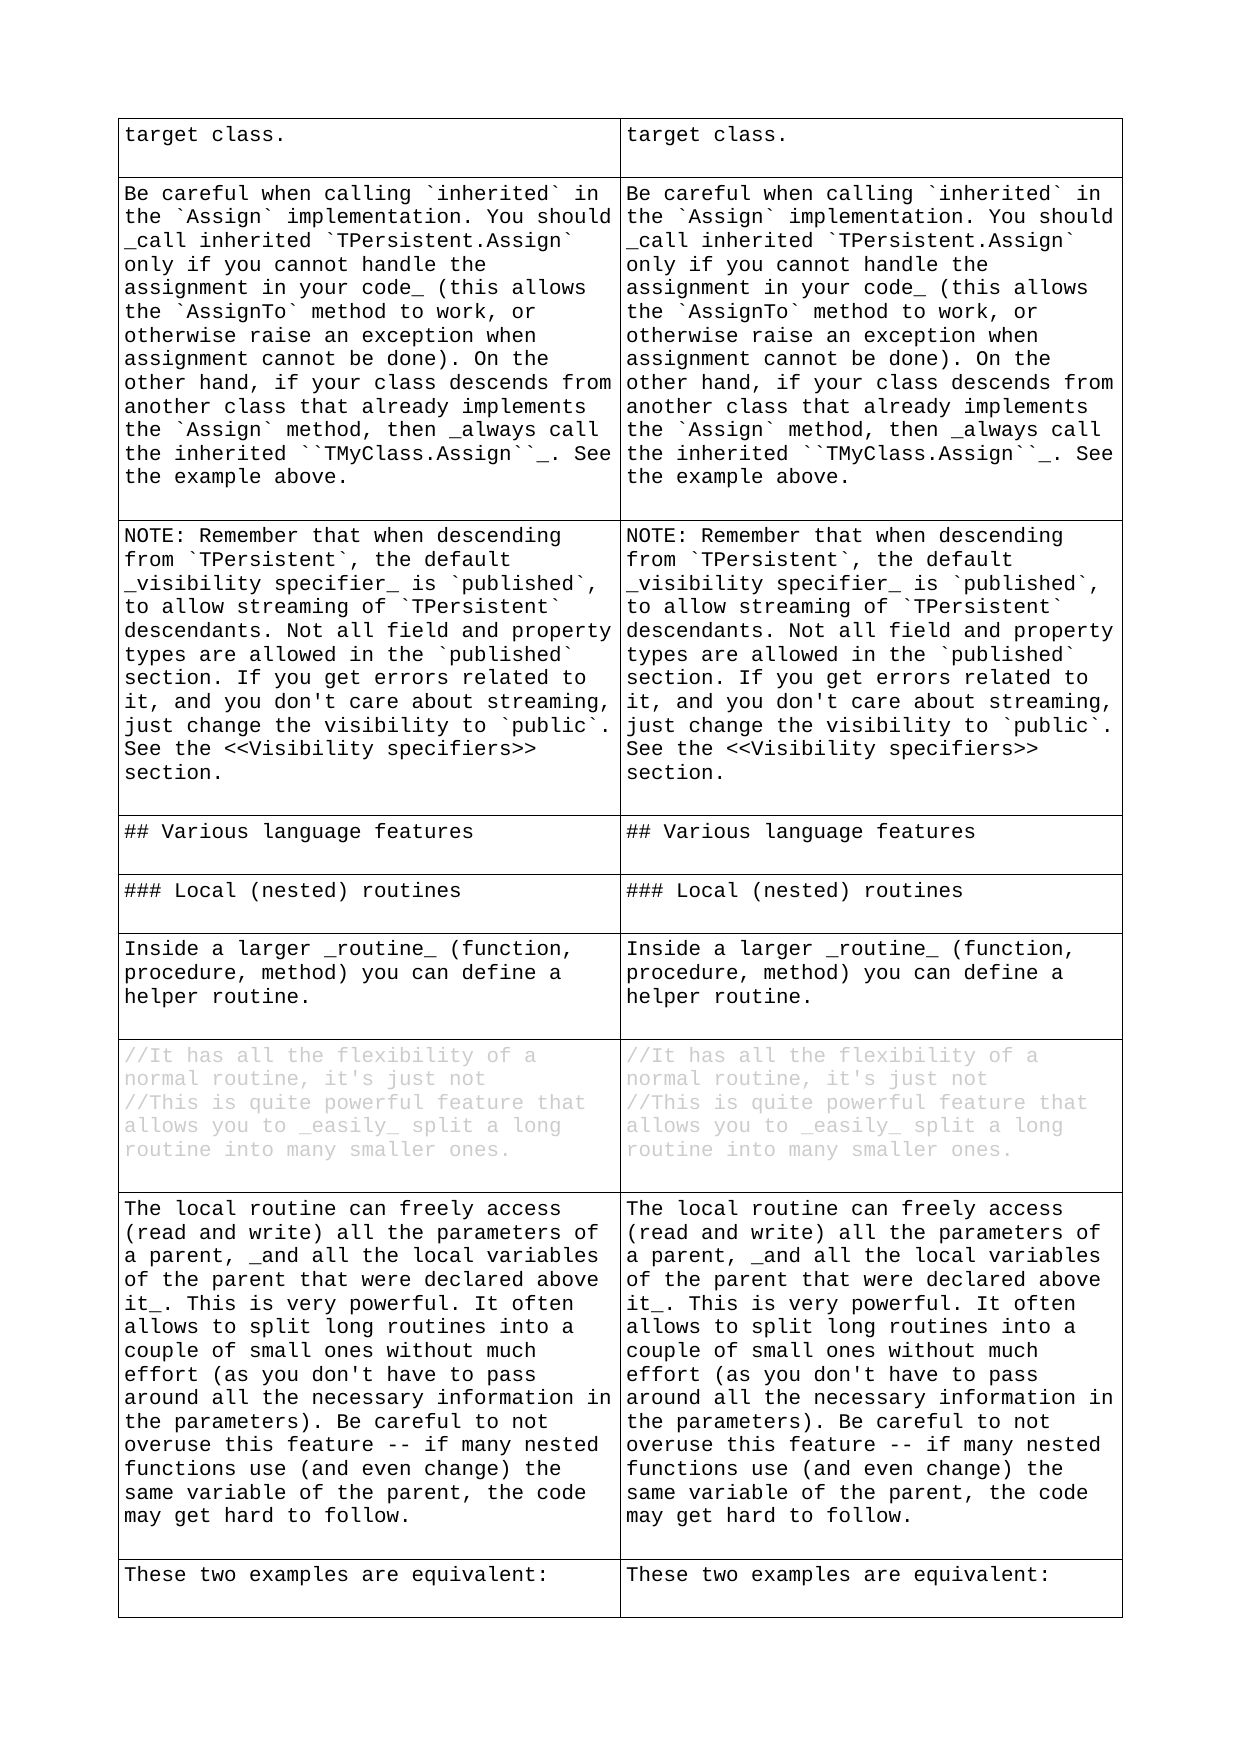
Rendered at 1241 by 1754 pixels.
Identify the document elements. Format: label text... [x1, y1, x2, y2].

table_cell NOTE: Remember that when descending from `TPersistent`, the default _visibility specifier_ is `published`, to allow streaming of `TPersistent` descendants. Not all field and property types are allowed in the `published` section. If you get errors related to it, and you don't care about streaming, just change the visibility to `public`. See the <<Visibility specifiers>> section. [119, 521, 620, 815]
table_cell //It has all the flexibility of a normal routine, it's just not //This is quite powerful feature that allows you to _easily_ split a long routine into many smaller ones. [119, 1040, 620, 1192]
table_cell Inside a larger _routine_ (function, procedure, method) you can define a helper routine. [119, 934, 620, 1039]
table_cell The local routine can freely access (read and write) all the parameters of a parent, _and all the local variables of the parent that were declared above it_. This is very powerful. It often allows to split long routines into a couple of small ones without much effort (as you don't have to pass around all the necessary information in the parameters). Be careful to not overuse this feature -- if many nested functions use (and even change) the same variable of the parent, the code may get hard to follow. [621, 1193, 1122, 1558]
table_cell These two examples are equivalent: [621, 1560, 1122, 1617]
table_cell target class. [621, 119, 1122, 177]
table_cell ## Various language features [621, 816, 1122, 874]
table_cell target class. [119, 119, 620, 177]
table_cell ## Various language features [119, 816, 620, 874]
table_cell These two examples are equivalent: [119, 1560, 620, 1617]
table_cell //It has all the flexibility of a normal routine, it's just not //This is quite powerful feature that allows you to _easily_ split a long routine into many smaller ones. [621, 1040, 1122, 1192]
table_cell ### Local (nested) routines [621, 875, 1122, 933]
table_cell NOTE: Remember that when descending from `TPersistent`, the default _visibility specifier_ is `published`, to allow streaming of `TPersistent` descendants. Not all field and property types are allowed in the `published` section. If you get errors related to it, and you don't care about streaming, just change the visibility to `public`. See the <<Visibility specifiers>> section. [621, 521, 1122, 815]
table_cell Be careful when calling `inherited` in the `Assign` implementation. You should _call inherited `TPersistent.Assign` only if you cannot handle the assignment in your code_ (this allows the `AssignTo` method to work, or otherwise raise an exception when assignment cannot be done). On the other hand, if your class descends from another class that already implements the `Assign` method, then _always call the inherited ``TMyClass.Assign``_. See the example above. [119, 178, 620, 519]
table_cell The local routine can freely access (read and write) all the parameters of a parent, _and all the local variables of the parent that were declared above it_. This is very powerful. It often allows to split long routines into a couple of small ones without much effort (as you don't have to pass around all the necessary information in the parameters). Be careful to not overuse this feature -- if many nested functions use (and even change) the same variable of the parent, the code may get hard to follow. [119, 1193, 620, 1558]
table_cell ### Local (nested) routines [119, 875, 620, 933]
table_cell Be careful when calling `inherited` in the `Assign` implementation. You should _call inherited `TPersistent.Assign` only if you cannot handle the assignment in your code_ (this allows the `AssignTo` method to work, or otherwise raise an exception when assignment cannot be done). On the other hand, if your class descends from another class that already implements the `Assign` method, then _always call the inherited ``TMyClass.Assign``_. See the example above. [621, 178, 1122, 519]
table_cell Inside a larger _routine_ (function, procedure, method) you can define a helper routine. [621, 934, 1122, 1039]
